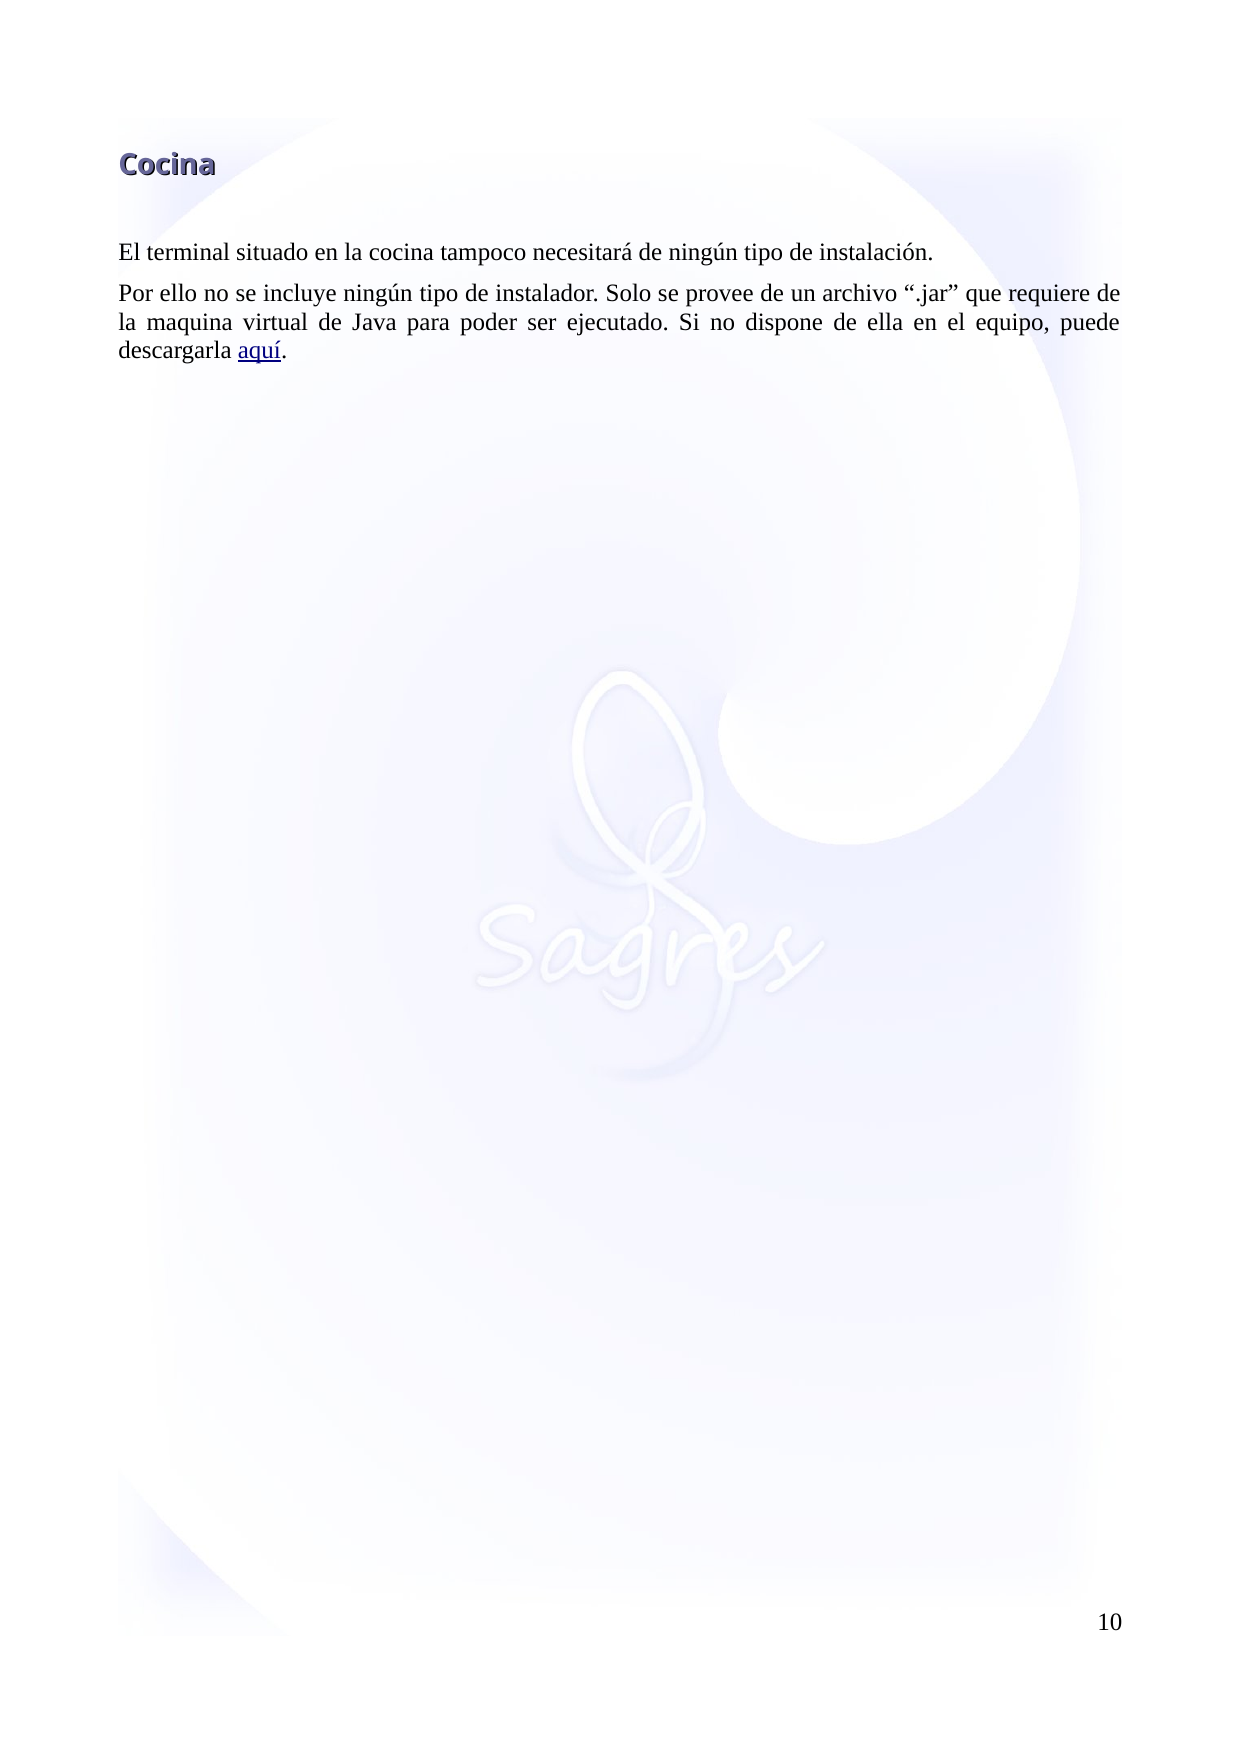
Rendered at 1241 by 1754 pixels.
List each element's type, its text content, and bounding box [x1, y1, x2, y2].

picture [118, 183, 1122, 237]
picture [118, 118, 1122, 143]
subtitle Cocina [118, 143, 1122, 183]
text Por ello no se incluye ningún tipo de instalador. Solo se provee de un archivo “.jar” que requiere de la maquina virtual de Java para poder ser ejecutado. Si no dispone de ella en el equipo, puede descargarla aquí. [118, 278, 1122, 364]
picture [118, 364, 1122, 1636]
picture [118, 265, 1122, 278]
text El terminal situado en la cocina tampoco necesitará de ningún tipo de instalación. [118, 237, 1122, 265]
